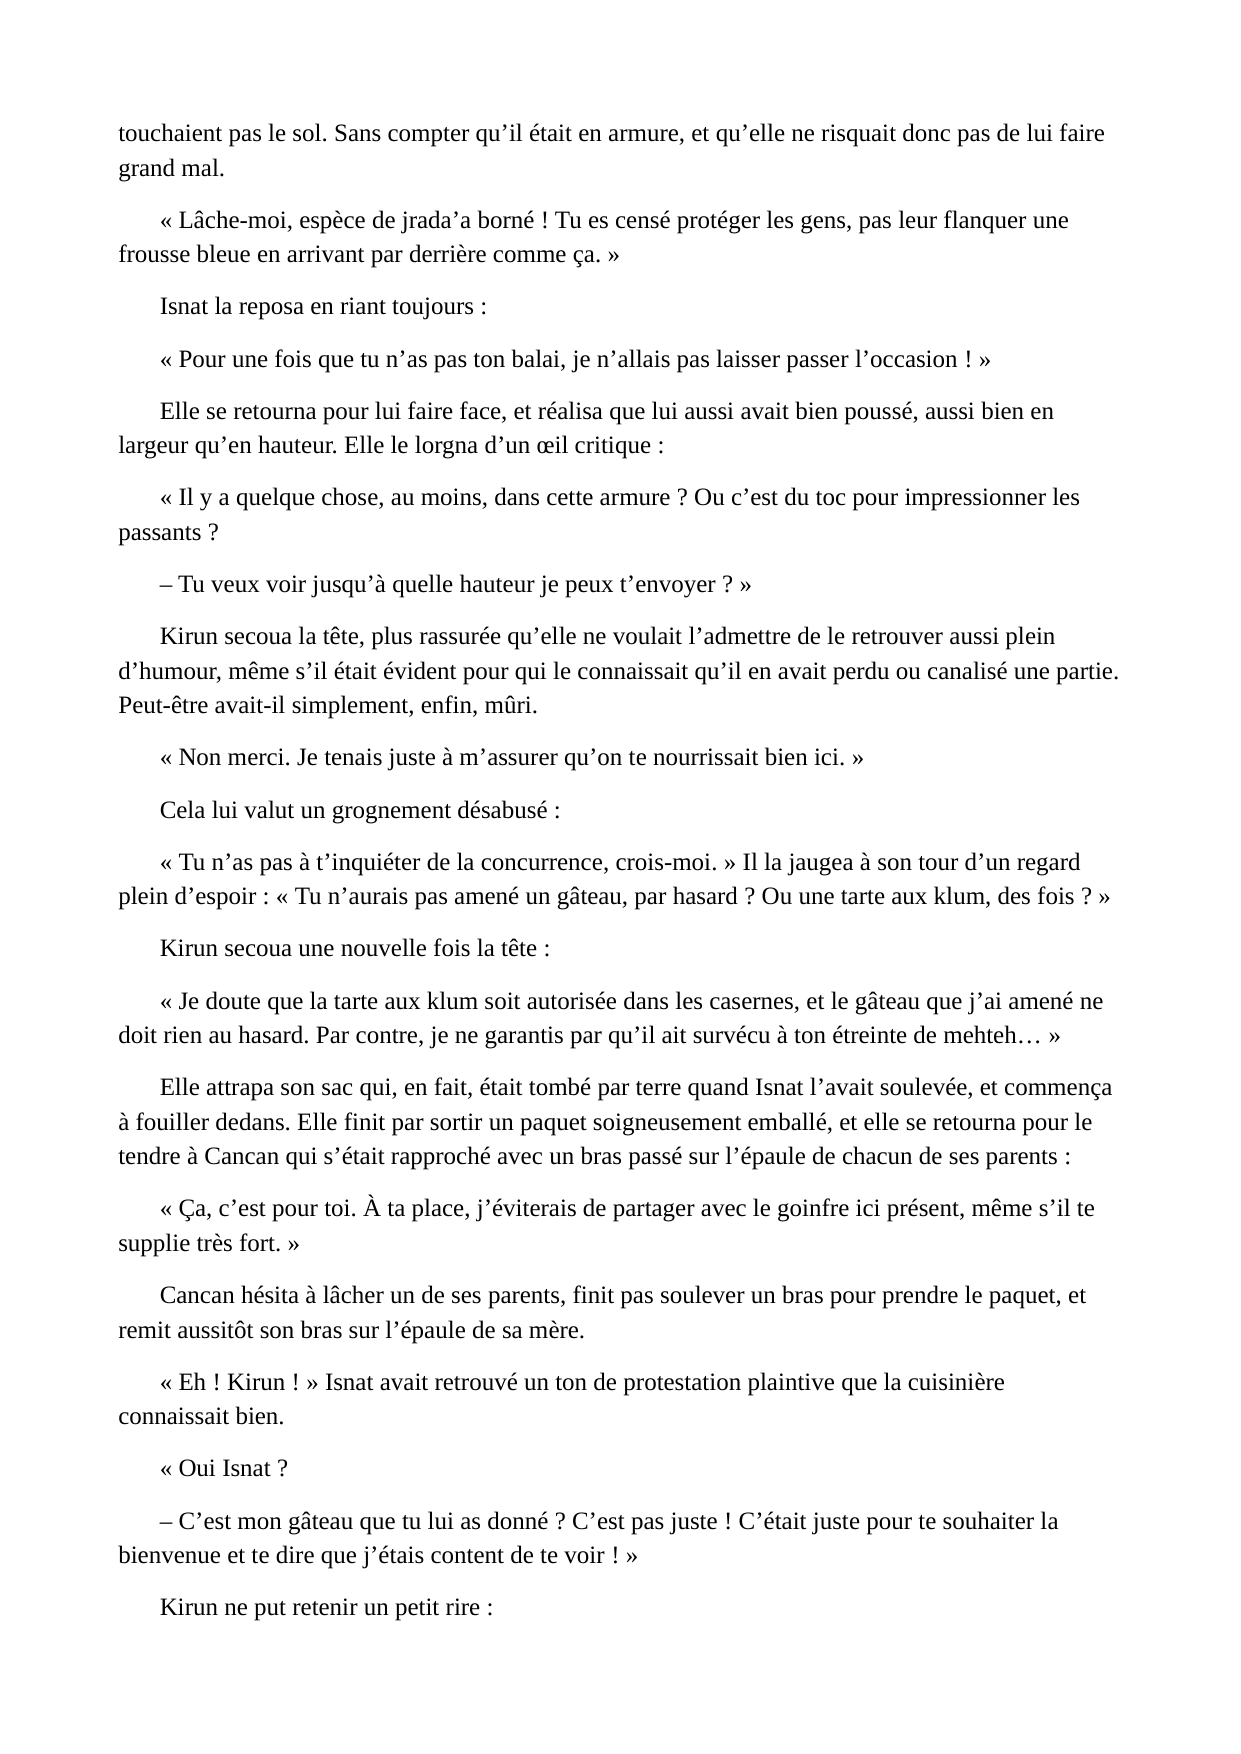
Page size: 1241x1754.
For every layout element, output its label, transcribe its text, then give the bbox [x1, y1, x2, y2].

text « Ça, c’est pour toi. À ta place, j’éviterais de partager avec le goinfre ici présent, même s’il te supplie très fort. » [118, 1193, 1122, 1257]
text « Oui Isnat ? [118, 1453, 1122, 1482]
text « Il y a quelque chose, au moins, dans cette armure ? Ou c’est du toc pour impressionner les passants ? [118, 482, 1122, 546]
text Kirun secoua une nouvelle fois la tête : [118, 933, 1122, 962]
text touchaient pas le sol. Sans compter qu’il était en armure, et qu’elle ne risquait donc pas de lui faire grand mal. [118, 118, 1122, 181]
text Cela lui valut un grognement désabusé : [118, 795, 1122, 823]
text « Je doute que la tarte aux klum soit autorisée dans les casernes, et le gâteau que j’ai amené ne doit rien au hasard. Par contre, je ne garantis par qu’il ait survécu à ton étreinte de mehteh… » [118, 986, 1122, 1049]
text Elle se retourna pour lui faire face, et réalisa que lui aussi avait bien poussé, aussi bien en largeur qu’en hauteur. Elle le lorgna d’un œil critique : [118, 396, 1122, 459]
text Isnat la reposa en riant toujours : [118, 291, 1122, 320]
text « Pour une fois que tu n’as pas ton balai, je n’allais pas laisser passer l’occasion ! » [118, 344, 1122, 372]
text Kirun ne put retenir un petit rire : [118, 1592, 1122, 1621]
text « Non merci. Je tenais juste à m’assurer qu’on te nourrissait bien ici. » [118, 742, 1122, 771]
text « Eh ! Kirun ! » Isnat avait retrouvé un ton de protestation plaintive que la cuisinière connaissait bien. [118, 1367, 1122, 1430]
text Elle attrapa son sac qui, en fait, était tombé par terre quand Isnat l’avait soulevée, et commença à fouiller dedans. Elle finit par sortir un paquet soigneusement emballé, et elle se retourna pour le tendre à Cancan qui s’était rapproché avec un bras passé sur l’épaule de chacun de ses parents : [118, 1072, 1122, 1170]
text – C’est mon gâteau que tu lui as donné ? C’est pas juste ! C’était juste pour te souhaiter la bienvenue et te dire que j’étais content de te voir ! » [118, 1506, 1122, 1569]
text « Lâche-moi, espèce de jrada’a borné ! Tu es censé protéger les gens, pas leur flanquer une frousse bleue en arrivant par derrière comme ça. » [118, 205, 1122, 268]
text Cancan hésita à lâcher un de ses parents, finit pas soulever un bras pour prendre le paquet, et remit aussitôt son bras sur l’épaule de sa mère. [118, 1280, 1122, 1343]
text « Tu n’as pas à t’inquiéter de la concurrence, crois-moi. » Il la jaugea à son tour d’un regard plein d’espoir : « Tu n’aurais pas amené un gâteau, par hasard ? Ou une tarte aux klum, des fois ? » [118, 847, 1122, 910]
text – Tu veux voir jusqu’à quelle hauteur je peux t’envoyer ? » [118, 569, 1122, 598]
text Kirun secoua la tête, plus rassurée qu’elle ne voulait l’admettre de le retrouver aussi plein d’humour, même s’il était évident pour qui le connaissait qu’il en avait perdu ou canalisé une partie. Peut-être avait-il simplement, enfin, mûri. [118, 621, 1122, 719]
